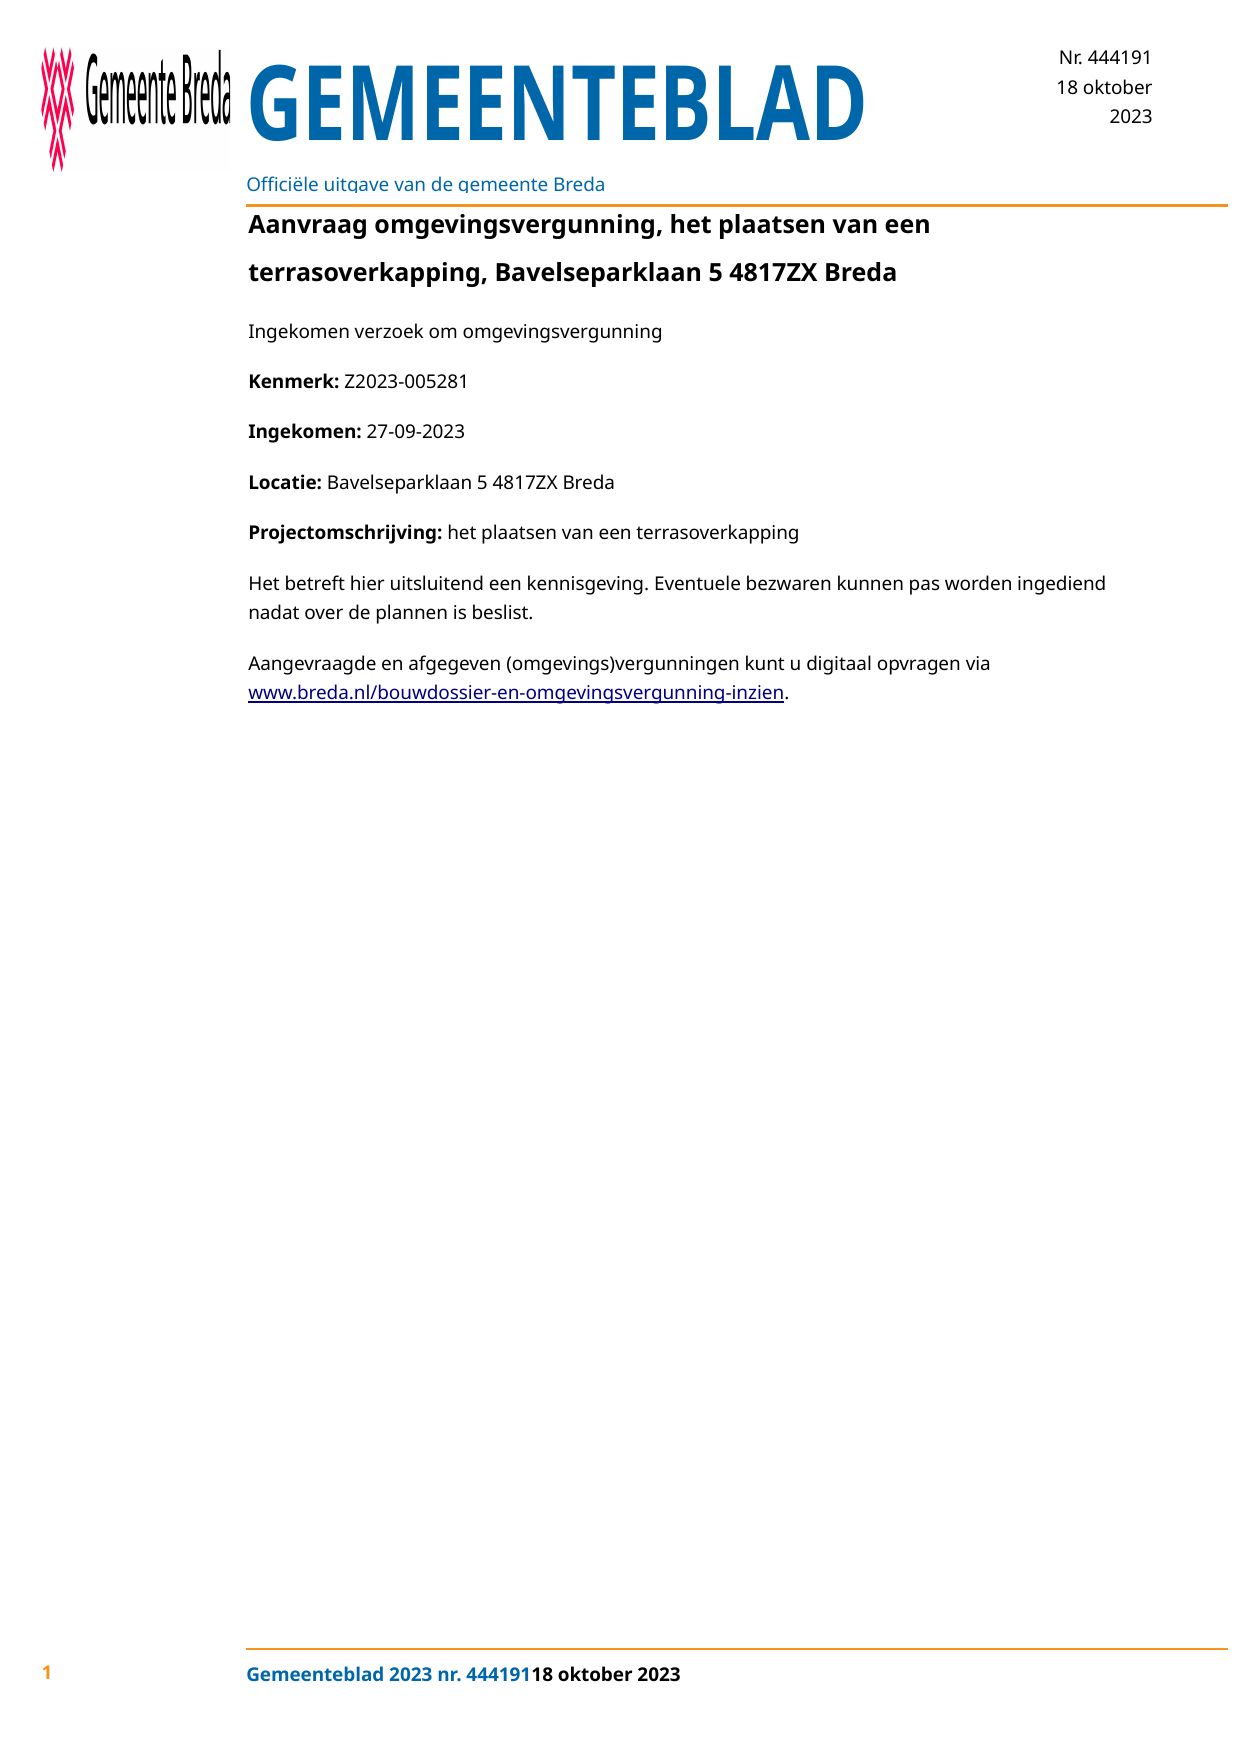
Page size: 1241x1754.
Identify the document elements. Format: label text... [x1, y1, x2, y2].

text Aanvraag omgevingsvergunning, het plaatsen van een terrasoverkapping, Bavelseparklaan 5 4817ZX Breda [248, 207, 1152, 288]
text Kenmerk: Z2023-005281 [248, 368, 1152, 394]
text Aangevraagde en afgegeven (omgevings)vergunningen kunt u digitaal opvragen via www.breda.nl/bouwdossier-en-omgevingsvergunning-inzien. [248, 650, 1152, 705]
text Het betreft hier uitsluitend een kennisgeving. Eventuele bezwaren kunnen pas worden ingediend nadat over de plannen is beslist. [248, 570, 1152, 625]
picture [41, 47, 231, 172]
text Ingekomen: 27-09-2023 [248, 419, 1152, 444]
text Ingekomen verzoek om omgevingsvergunning [248, 318, 1152, 344]
text Locatie: Bavelseparklaan 5 4817ZX Breda [248, 469, 1152, 495]
text Projectomschrijving: het plaatsen van een terrasoverkapping [248, 519, 1152, 545]
